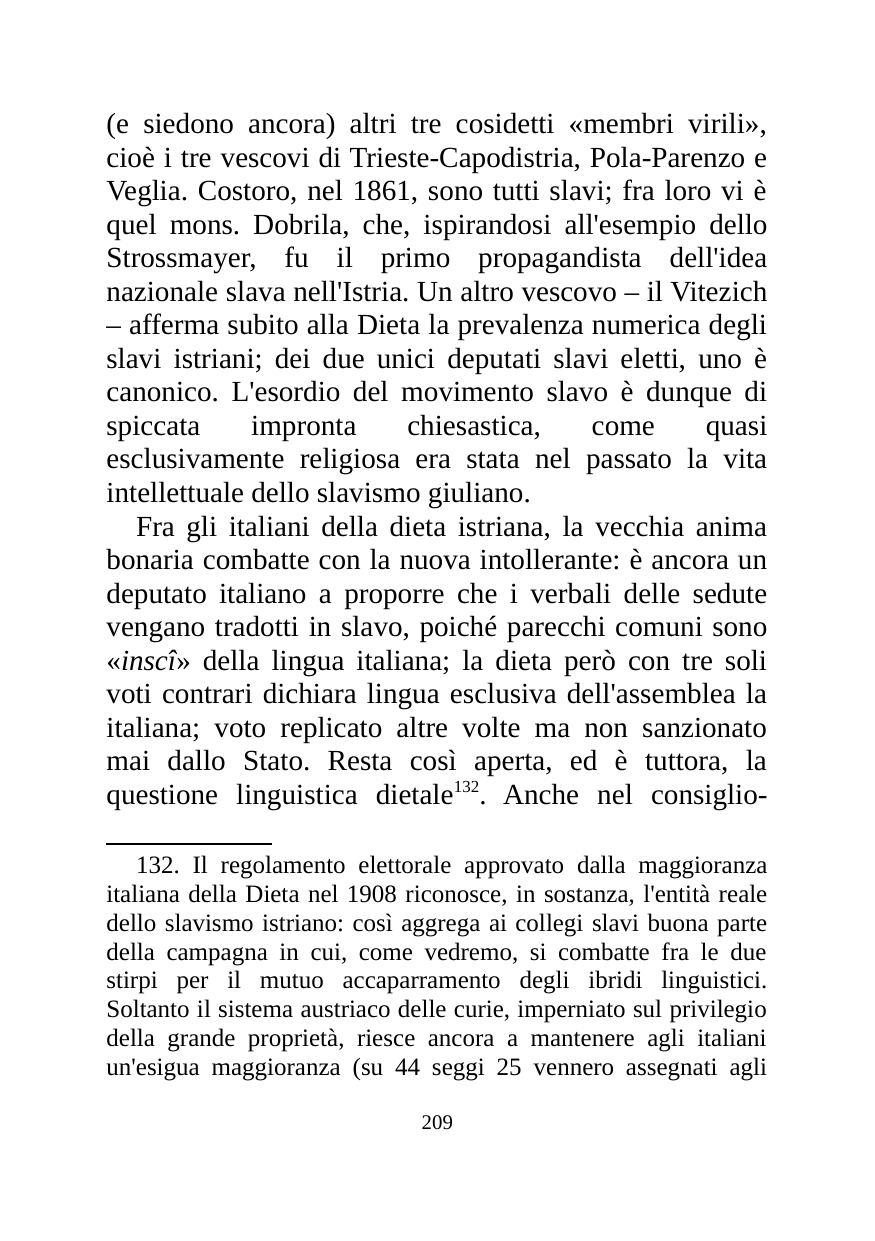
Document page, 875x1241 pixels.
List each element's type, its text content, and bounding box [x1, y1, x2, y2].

text . Il regolamento elettorale approvato dalla maggioranza italiana della Dieta nel 1908 riconosce, in sostanza, l'entità reale dello slavismo istriano: così aggrega ai collegi slavi buona parte della campagna in cui, come vedremo, si combatte fra le due stirpi per il mutuo accaparramento degli ibridi linguistici. Soltanto il sistema austriaco delle curie, imperniato sul privilegio della grande proprietà, riesce ancora a mantenere agli italiani un'esigua maggioranza (su 44 seggi 25 vennero assegnati agli [106, 850, 768, 1080]
text (e siedono ancora) altri tre cosidetti «membri virili», cioè i tre vescovi di Trieste-Capodistria, Pola-Parenzo e Veglia. Costoro, nel 1861, sono tutti slavi; fra loro vi è quel mons. Dobrila, che, ispirandosi all'esempio dello Strossmayer, fu il primo propagandista dell'idea nazionale slava nell'Istria. Un altro vescovo – il Vitezich – afferma subito alla Dieta la prevalenza numerica degli slavi istriani; dei due unici deputati slavi eletti, uno è canonico. L'esordio del movimento slavo è dunque di spiccata impronta chiesastica, come quasi esclusivamente religiosa era stata nel passato la vita intellettuale dello slavismo giuliano. [106, 106, 768, 509]
text Fra gli italiani della dieta istriana, la vecchia anima bonaria combatte con la nuova intollerante: è ancora un deputato italiano a proporre che i verbali delle sedute vengano tradotti in slavo, poiché parecchi comuni sono «inscî» della lingua italiana; la dieta però con tre soli voti contrari dichiara lingua esclusiva dell'assemblea la italiana; voto replicato altre volte ma non sanzionato mai dallo Stato. Resta così aperta, ed è tuttora, la questione linguistica dietale. Anche nel consiglio- [106, 509, 768, 811]
